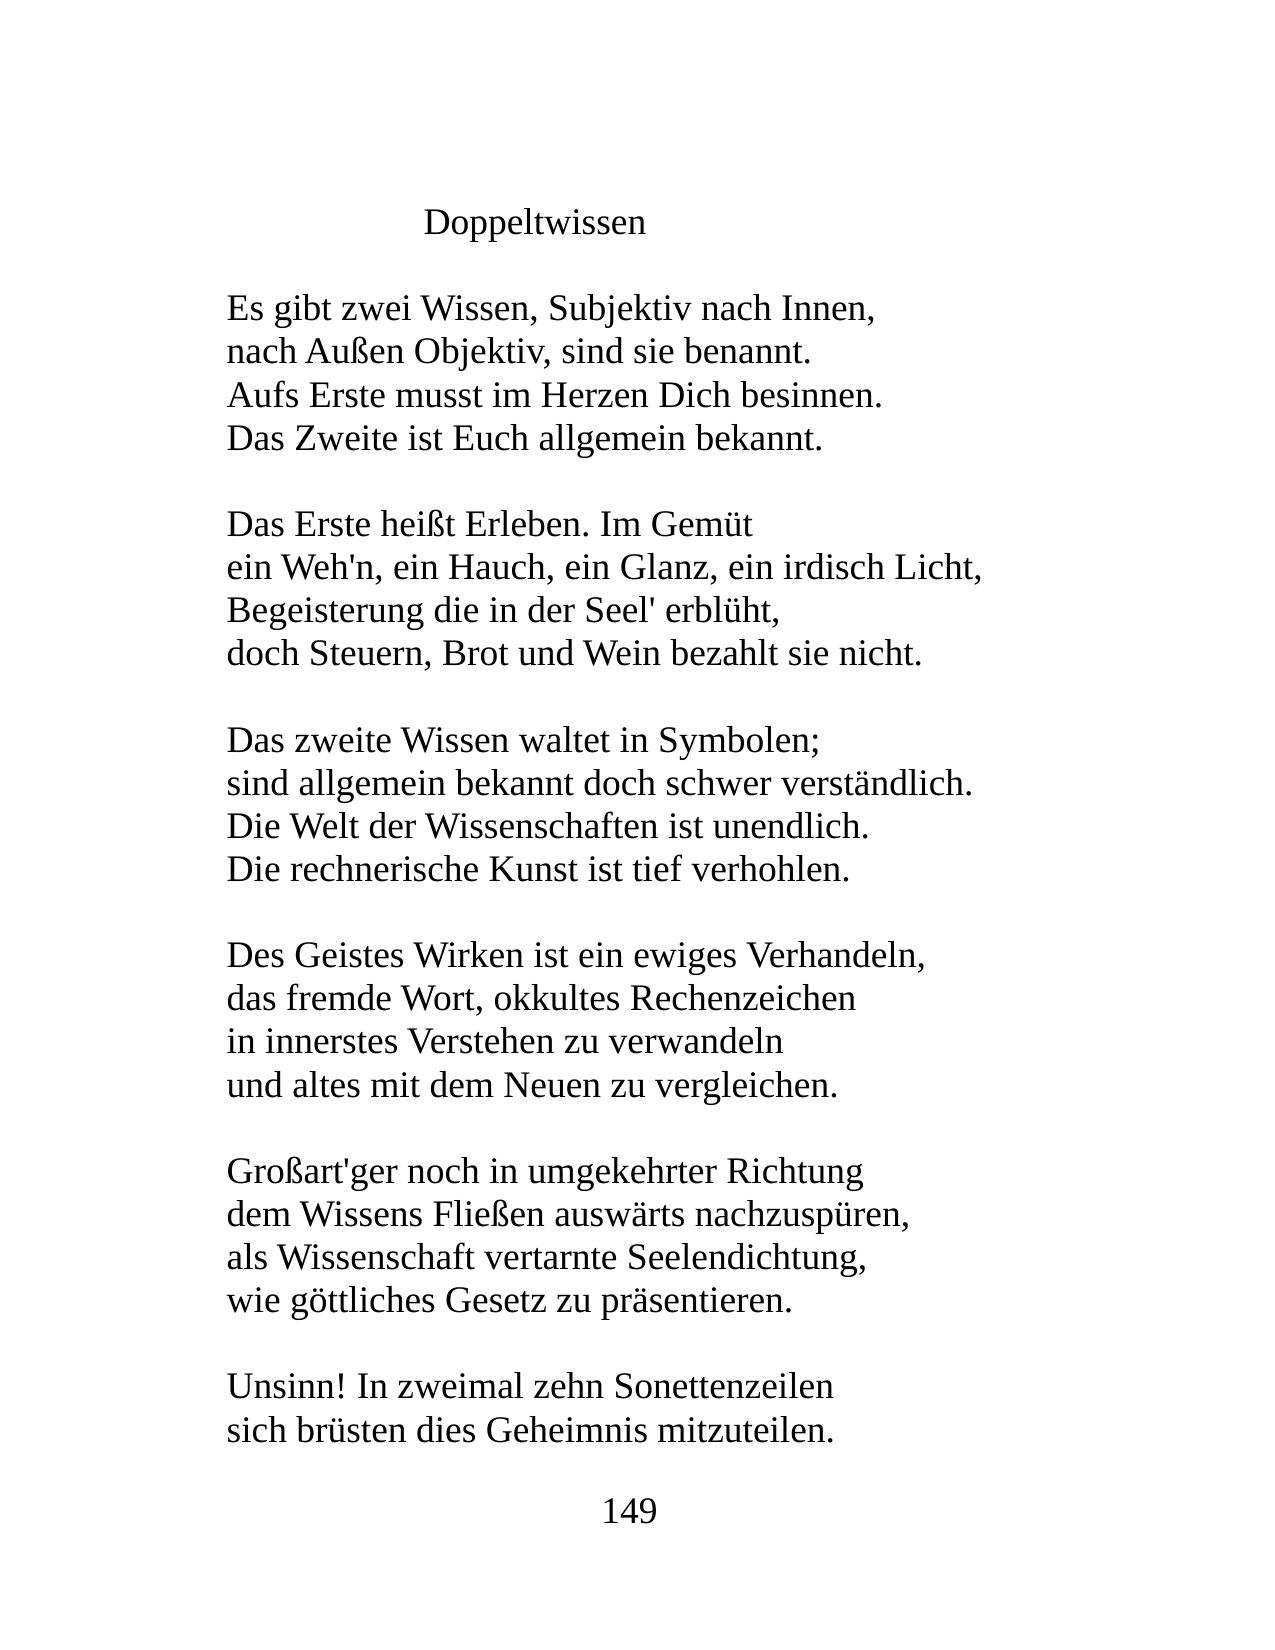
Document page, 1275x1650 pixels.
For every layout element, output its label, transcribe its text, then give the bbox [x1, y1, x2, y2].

text Es gibt zwei Wissen, Subjektiv nach Innen, [226, 286, 1157, 329]
text ein Weh'n, ein Hauch, ein Glanz, ein irdisch Licht, [226, 544, 1157, 588]
text Die rechnerische Kunst ist tief verhohlen. [226, 846, 1157, 889]
text als Wissenschaft vertarnte Seelendichtung, [226, 1234, 1157, 1278]
text sind allgemein bekannt doch schwer verständlich. [226, 760, 1157, 803]
text Die Welt der Wissenschaften ist unendlich. [226, 803, 1157, 846]
text das fremde Wort, okkultes Rechenzeichen [226, 976, 1157, 1019]
text und altes mit dem Neuen zu vergleichen. [226, 1062, 1157, 1105]
text Doppeltwissen [226, 199, 1157, 243]
text nach Außen Objektiv, sind sie benannt. [226, 329, 1157, 372]
text sich brüsten dies Geheimnis mitzuteilen. [226, 1407, 1157, 1450]
text Das Erste heißt Erleben. Im Gemüt [226, 501, 1157, 544]
text Des Geistes Wirken ist ein ewiges Verhandeln, [226, 933, 1157, 976]
text dem Wissens Fließen auswärts nachzuspüren, [226, 1191, 1157, 1234]
text Großart'ger noch in umgekehrter Richtung [226, 1148, 1157, 1191]
text wie göttliches Gesetz zu präsentieren. [226, 1278, 1157, 1321]
text Aufs Erste musst im Herzen Dich besinnen. [226, 372, 1157, 415]
text Das Zweite ist Euch allgemein bekannt. [226, 415, 1157, 458]
text in innerstes Verstehen zu verwandeln [226, 1019, 1157, 1062]
text doch Steuern, Brot und Wein bezahlt sie nicht. [226, 631, 1157, 674]
text Unsinn! In zweimal zehn Sonettenzeilen [226, 1364, 1157, 1407]
text Das zweite Wissen waltet in Symbolen; [226, 717, 1157, 760]
text Begeisterung die in der Seel' erblüht, [226, 588, 1157, 631]
